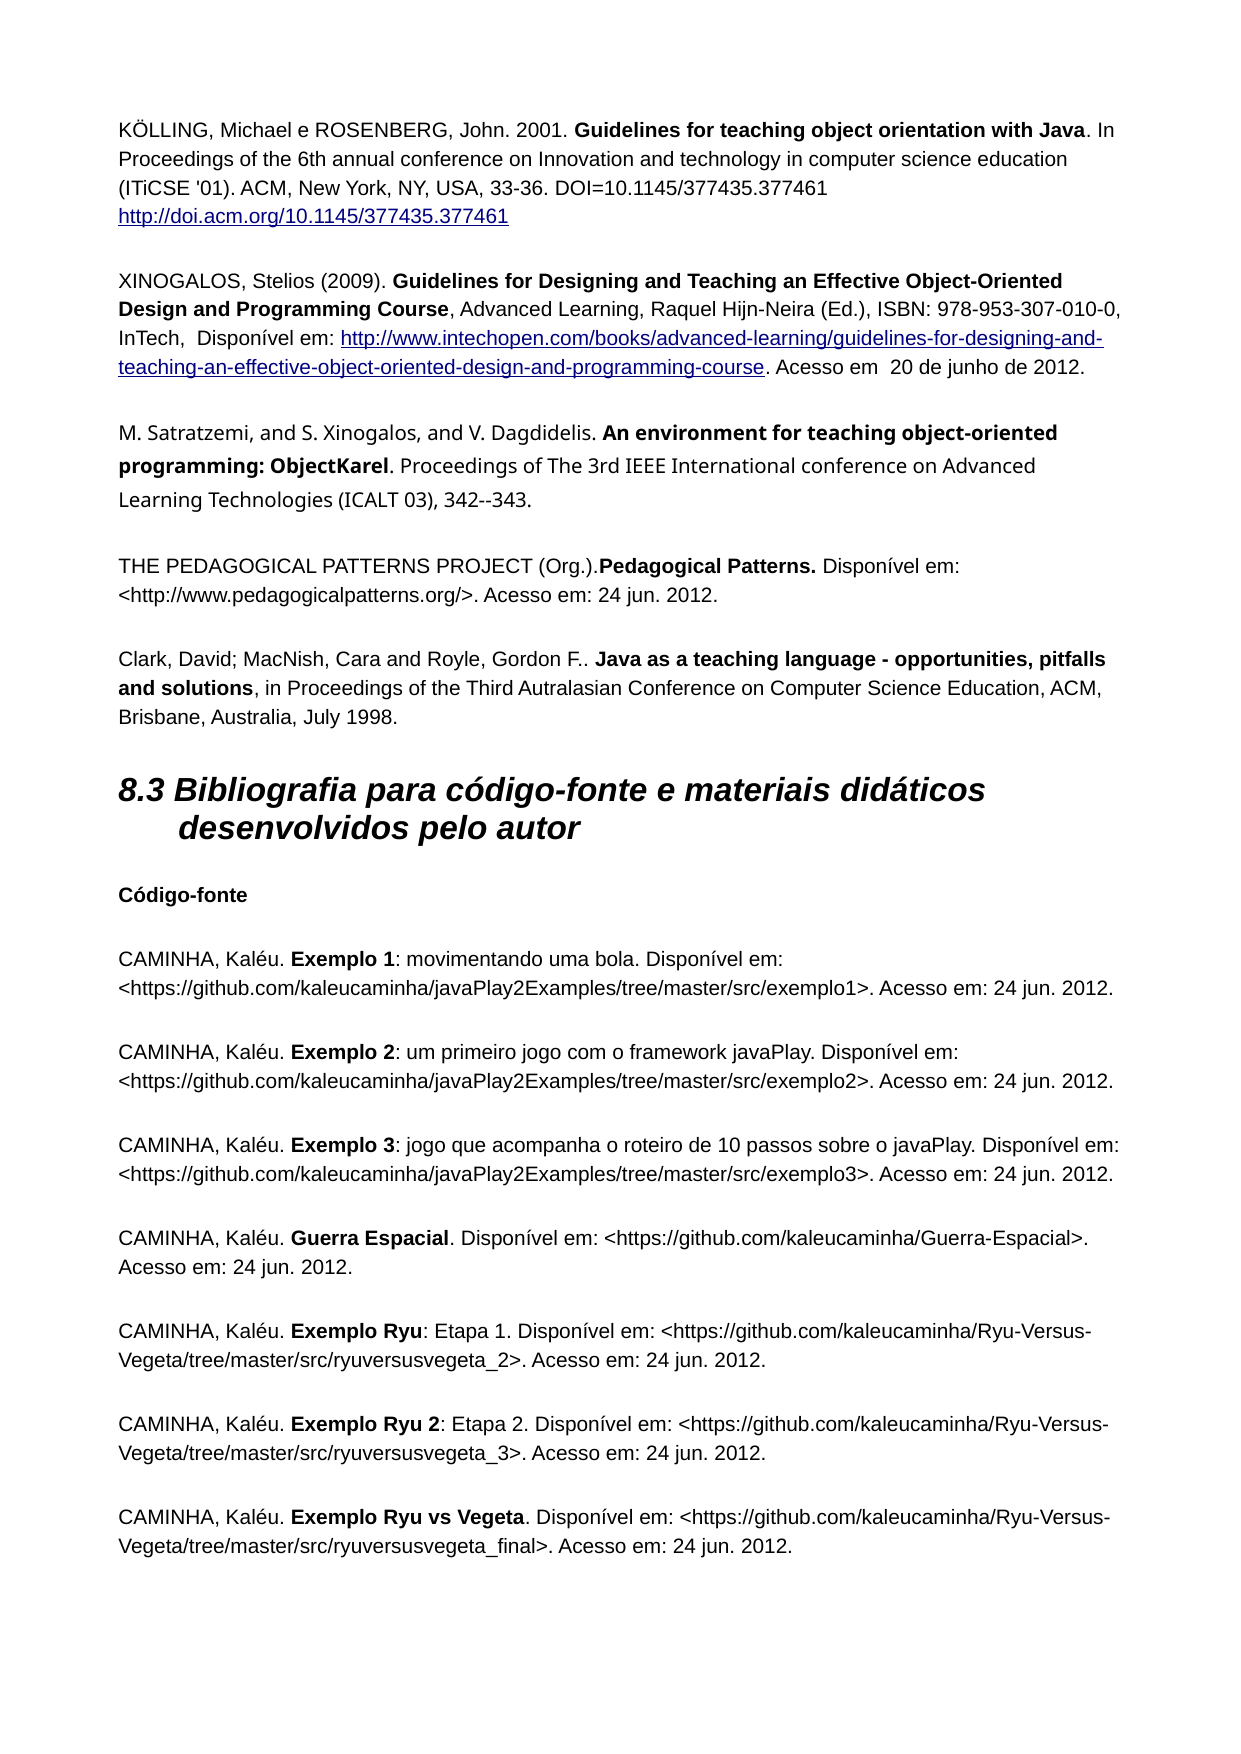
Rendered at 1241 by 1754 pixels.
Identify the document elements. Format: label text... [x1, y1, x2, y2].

text CAMINHA, Kaléu. Exemplo 2: um primeiro jogo com o framework javaPlay. Disponível em: <https://github.com/kaleucaminha/javaPlay2Examples/tree/master/src/exemplo2>. Acesso em: 24 jun. 2012. [118, 1040, 1122, 1093]
text Clark, David; MacNish, Cara and Royle, Gordon F.. Java as a teaching language - opportunities, pitfalls and solutions, in Proceedings of the Third Autralasian Conference on Computer Science Education, ACM, Brisbane, Australia, July 1998. [118, 647, 1122, 728]
text CAMINHA, Kaléu. Exemplo 1: movimentando uma bola. Disponível em: <https://github.com/kaleucaminha/javaPlay2Examples/tree/master/src/exemplo1>. Acesso em: 24 jun. 2012. [118, 947, 1122, 1000]
text CAMINHA, Kaléu. Guerra Espacial. Disponível em: <https://github.com/kaleucaminha/Guerra-Espacial>. Acesso em: 24 jun. 2012. [118, 1226, 1122, 1279]
text CAMINHA, Kaléu. Exemplo 3: jogo que acompanha o roteiro de 10 passos sobre o javaPlay. Disponível em: <https://github.com/kaleucaminha/javaPlay2Examples/tree/master/src/exemplo3>. Acesso em: 24 jun. 2012. [118, 1133, 1122, 1186]
text XINOGALOS, Stelios (2009). Guidelines for Designing and Teaching an Effective Object-Oriented Design and Programming Course, Advanced Learning, Raquel Hijn-Neira (Ed.), ISBN: 978-953-307-010-0, InTech, Disponível em: http://www.intechopen.com/books/advanced-learning/guidelines-for-designing-and-teaching-an-effective-object-oriented-design-and-programming-course. Acesso em 20 de junho de 2012. [118, 268, 1122, 379]
text THE PEDAGOGICAL PATTERNS PROJECT (Org.).Pedagogical Patterns. Disponível em: <http://www.pedagogicalpatterns.org/>. Acesso em: 24 jun. 2012. [118, 554, 1122, 607]
text Código-fonte [118, 883, 1122, 907]
text CAMINHA, Kaléu. Exemplo Ryu 2: Etapa 2. Disponível em: <https://github.com/kaleucaminha/Ryu-Versus-Vegeta/tree/master/src/ryuversusvegeta_3>. Acesso em: 24 jun. 2012. [118, 1412, 1122, 1464]
text KÖLLING, Michael e ROSENBERG, John. 2001. Guidelines for teaching object orientation with Java. In Proceedings of the 6th annual conference on Innovation and technology in computer science education (ITiCSE '01). ACM, New York, NY, USA, 33-36. DOI=10.1145/377435.377461 http://doi.acm.org/10.1145/377435.377461 [118, 118, 1122, 228]
text CAMINHA, Kaléu. Exemplo Ryu: Etapa 1. Disponível em: <https://github.com/kaleucaminha/Ryu-Versus-Vegeta/tree/master/src/ryuversusvegeta_2>. Acesso em: 24 jun. 2012. [118, 1319, 1122, 1372]
text CAMINHA, Kaléu. Exemplo Ryu vs Vegeta. Disponível em: <https://github.com/kaleucaminha/Ryu-Versus-Vegeta/tree/master/src/ryuversusvegeta_final>. Acesso em: 24 jun. 2012. [118, 1505, 1122, 1557]
text M. Satratzemi, and S. Xinogalos, and V. Dagdidelis. An environment for teaching object-oriented programming: ObjectKarel. Proceedings of The 3rd IEEE International conference on Advanced Learning Technologies (ICALT 03), 342--343. [118, 419, 1122, 513]
subtitle 8.3 Bibliografia para código-fonte e materiais didáticos desenvolvidos pelo autor [118, 770, 1122, 847]
